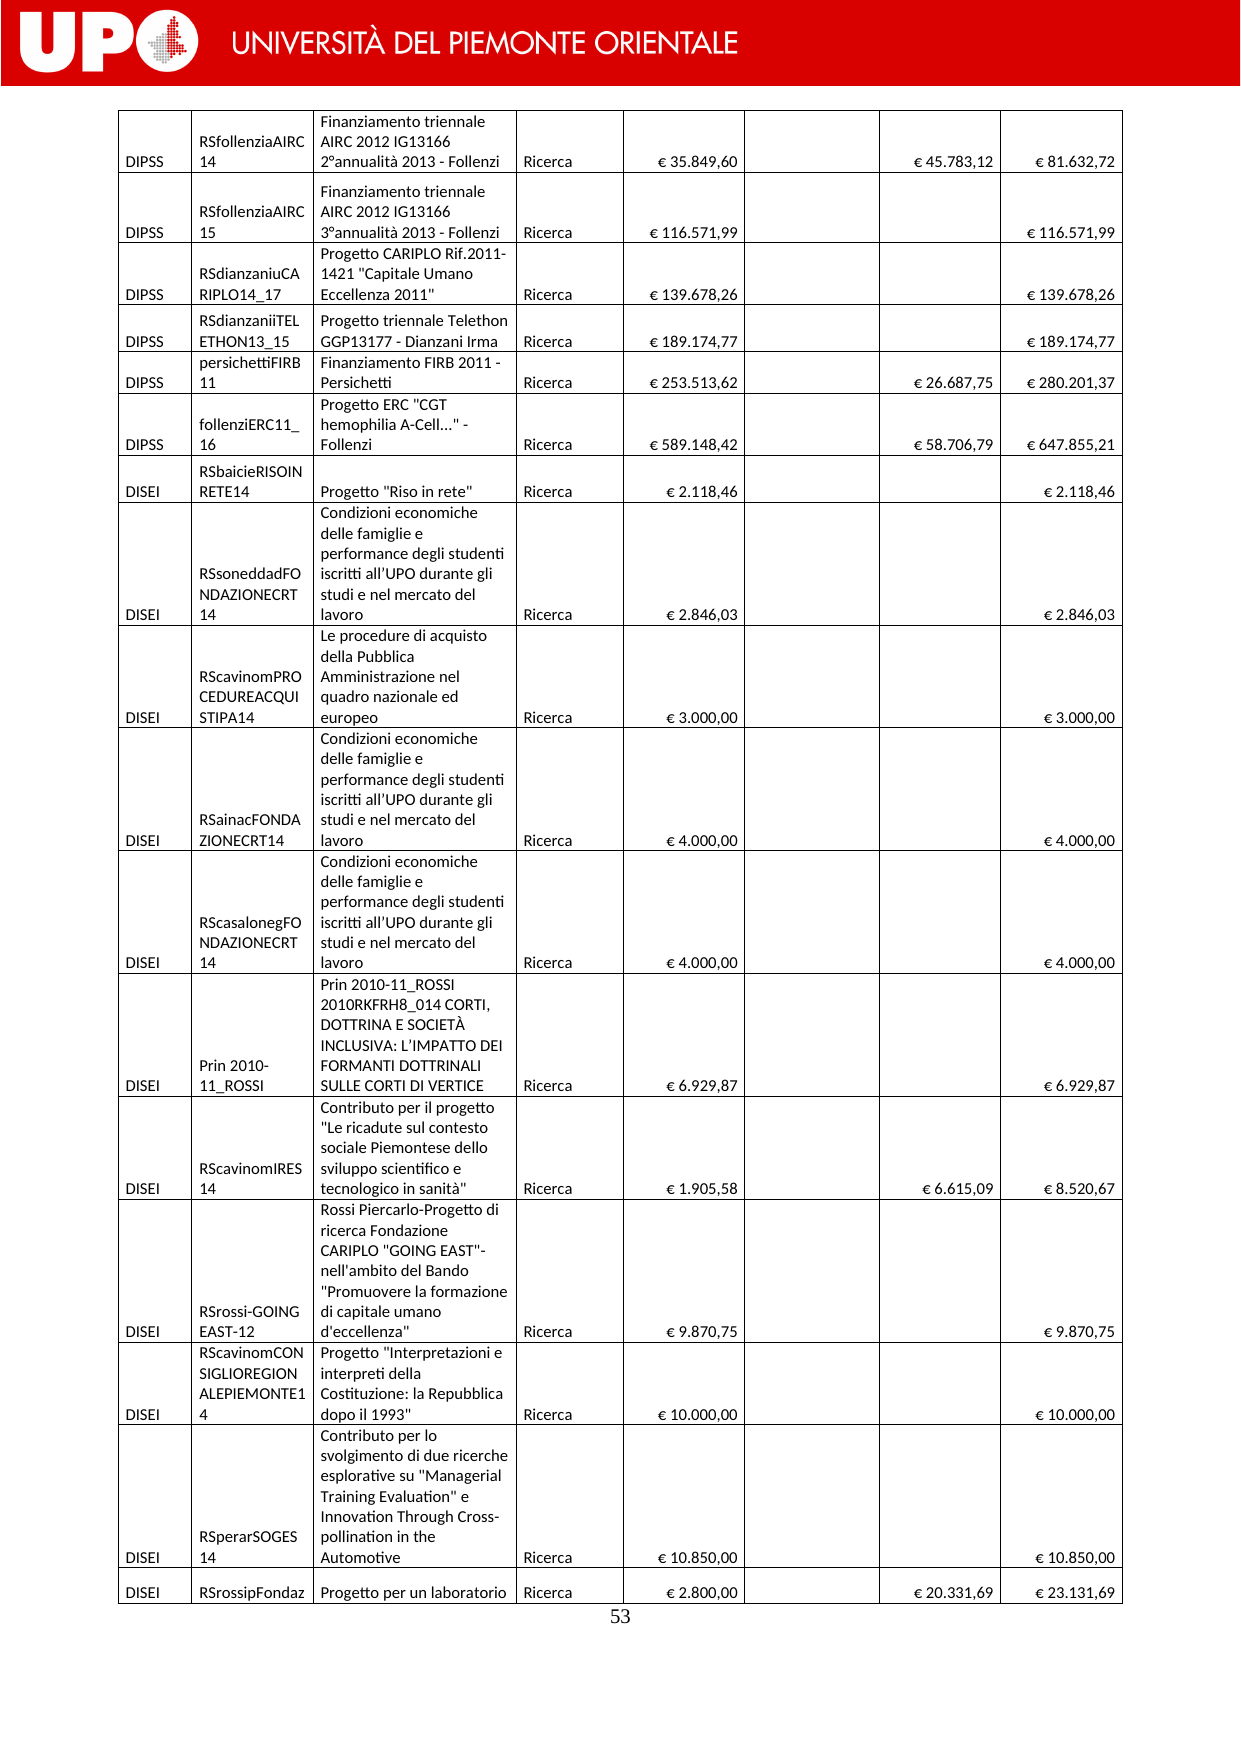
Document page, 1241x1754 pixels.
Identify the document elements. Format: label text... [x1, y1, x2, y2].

table_cell € 35.849,60 [624, 111, 744, 172]
table_cell RSainacFONDAZIONECRT14 [192, 728, 313, 850]
table_cell € 589.148,42 [624, 394, 744, 455]
table_cell [745, 728, 879, 850]
table_cell € 4.000,00 [1001, 728, 1122, 850]
table_cell € 6.615,09 [880, 1097, 1000, 1198]
table_cell [880, 243, 1000, 304]
table_cell DISEI [119, 1097, 191, 1198]
table_cell € 2.846,03 [1001, 503, 1122, 624]
table_cell RSbaicieRISOINRETE14 [192, 456, 313, 502]
table_cell Ricerca [517, 352, 623, 393]
table_cell € 139.678,26 [624, 243, 744, 304]
table_cell € 4.000,00 [1001, 851, 1122, 973]
table_cell € 10.850,00 [1001, 1425, 1122, 1567]
table_cell DISEI [119, 626, 191, 727]
table_cell Le procedure di acquisto della Pubblica Amministrazione nel quadro nazionale ed europeo [314, 626, 516, 727]
table_cell € 9.870,75 [624, 1200, 744, 1342]
table_cell DISEI [119, 1343, 191, 1424]
table_cell [745, 503, 879, 624]
table_cell DISEI [119, 1200, 191, 1342]
table_cell DIPSS [119, 243, 191, 304]
table_cell RScasalonegFONDAZIONECRT14 [192, 851, 313, 973]
table_cell DIPSS [119, 173, 191, 242]
table_cell Ricerca [517, 456, 623, 502]
table_cell [745, 1343, 879, 1424]
table_cell Prin 2010-11_ROSSI [192, 974, 313, 1096]
table_cell Prin 2010-11_ROSSI 2010RKFRH8_014 CORTI, DOTTRINA E SOCIETÀ INCLUSIVA: L’IMPATTO DEI FORMANTI DOTTRINALI SULLE CORTI DI VERTICE [314, 974, 516, 1096]
table_cell Progetto "Riso in rete" [314, 456, 516, 502]
table_cell DISEI [119, 974, 191, 1096]
table_cell DISEI [119, 456, 191, 502]
table_cell follenziERC11_16 [192, 394, 313, 455]
table_cell Ricerca [517, 728, 623, 850]
table_cell Ricerca [517, 243, 623, 304]
table_cell RSrossipFondaz [192, 1568, 313, 1603]
table_cell € 10.000,00 [624, 1343, 744, 1424]
table_cell [880, 974, 1000, 1096]
table_cell Ricerca [517, 974, 623, 1096]
table_cell € 189.174,77 [624, 305, 744, 351]
table_cell Ricerca [517, 851, 623, 973]
table_cell RScavinomPROCEDUREACQUISTIPA14 [192, 626, 313, 727]
table_cell [880, 728, 1000, 850]
table_cell DISEI [119, 503, 191, 624]
table_cell RSrossi-GOING EAST-12 [192, 1200, 313, 1342]
table_cell Condizioni economiche delle famiglie e performance degli studenti iscritti all’UPO durante gli studi e nel mercato del lavoro [314, 503, 516, 624]
table_cell DIPSS [119, 394, 191, 455]
table_cell € 2.846,03 [624, 503, 744, 624]
table_cell Ricerca [517, 626, 623, 727]
table_cell RSperarSOGES14 [192, 1425, 313, 1567]
table_cell [745, 626, 879, 727]
table_cell Finanziamento triennale AIRC 2012 IG13166 3°annualità 2013 - Follenzi [314, 173, 516, 242]
table_cell RSdianzaniuCARIPLO14_17 [192, 243, 313, 304]
table_cell [745, 305, 879, 351]
table_cell € 23.131,69 [1001, 1568, 1122, 1603]
table_cell [880, 1425, 1000, 1567]
table_cell [745, 851, 879, 973]
table_cell Progetto triennale Telethon GGP13177 - Dianzani Irma [314, 305, 516, 351]
table_cell € 3.000,00 [624, 626, 744, 727]
table_cell [745, 456, 879, 502]
table_cell [745, 1425, 879, 1567]
table_cell Ricerca [517, 1568, 623, 1603]
table_cell [745, 394, 879, 455]
table_cell [880, 456, 1000, 502]
table_cell [880, 851, 1000, 973]
table_cell [745, 974, 879, 1096]
table_cell € 253.513,62 [624, 352, 744, 393]
table_cell Ricerca [517, 1343, 623, 1424]
table_cell € 10.000,00 [1001, 1343, 1122, 1424]
table_cell Ricerca [517, 1425, 623, 1567]
table_cell Ricerca [517, 173, 623, 242]
table_cell [745, 1097, 879, 1198]
table_cell € 3.000,00 [1001, 626, 1122, 727]
table_cell DISEI [119, 1568, 191, 1603]
table_cell DISEI [119, 728, 191, 850]
table_cell Progetto "Interpretazioni e interpreti della Costituzione: la Repubblica dopo il 1993" [314, 1343, 516, 1424]
table_cell RSfollenziaAIRC15 [192, 173, 313, 242]
table_cell [880, 626, 1000, 727]
table_cell Progetto per un laboratorio [314, 1568, 516, 1603]
table_cell RSfollenziaAIRC14 [192, 111, 313, 172]
table_cell € 58.706,79 [880, 394, 1000, 455]
table_cell € 45.783,12 [880, 111, 1000, 172]
table_cell RScavinomIRES14 [192, 1097, 313, 1198]
table_cell Finanziamento triennale AIRC 2012 IG13166 2°annualità 2013 - Follenzi [314, 111, 516, 172]
table_cell Contributo per il progetto "Le ricadute sul contesto sociale Piemontese dello sviluppo scientifico e tecnologico in sanità" [314, 1097, 516, 1198]
table_cell Ricerca [517, 111, 623, 172]
table_cell Ricerca [517, 305, 623, 351]
table_cell € 10.850,00 [624, 1425, 744, 1567]
table_cell € 1.905,58 [624, 1097, 744, 1198]
table_cell Contributo per lo svolgimento di due ricerche esplorative su "Managerial Training Evaluation" e Innovation Through Cross-pollination in the Automotive [314, 1425, 516, 1567]
table_cell RScavinomCONSIGLIOREGIONALEPIEMONTE14 [192, 1343, 313, 1424]
table_cell [880, 503, 1000, 624]
table_cell Finanziamento FIRB 2011 - Persichetti [314, 352, 516, 393]
table_cell € 4.000,00 [624, 728, 744, 850]
table_cell € 26.687,75 [880, 352, 1000, 393]
table_cell [745, 1200, 879, 1342]
table_cell € 6.929,87 [624, 974, 744, 1096]
table_cell RSsoneddadFONDAZIONECRT14 [192, 503, 313, 624]
table_cell € 2.118,46 [624, 456, 744, 502]
table_cell Ricerca [517, 503, 623, 624]
table_cell Rossi Piercarlo-Progetto di ricerca Fondazione CARIPLO "GOING EAST"- nell'ambito del Bando "Promuovere la formazione di capitale umano d'eccellenza" [314, 1200, 516, 1342]
table_cell [745, 173, 879, 242]
table_cell € 116.571,99 [624, 173, 744, 242]
table_cell € 81.632,72 [1001, 111, 1122, 172]
table_cell € 116.571,99 [1001, 173, 1122, 242]
table_cell € 8.520,67 [1001, 1097, 1122, 1198]
table_cell [880, 1343, 1000, 1424]
table_cell € 280.201,37 [1001, 352, 1122, 393]
table_cell Progetto ERC "CGT hemophilia A-Cell..." - Follenzi [314, 394, 516, 455]
table_cell Progetto CARIPLO Rif.2011-1421 "Capitale Umano Eccellenza 2011" [314, 243, 516, 304]
table_cell Condizioni economiche delle famiglie e performance degli studenti iscritti all’UPO durante gli studi e nel mercato del lavoro [314, 728, 516, 850]
table_cell € 139.678,26 [1001, 243, 1122, 304]
table_cell € 6.929,87 [1001, 974, 1122, 1096]
table_cell DISEI [119, 851, 191, 973]
table_cell DIPSS [119, 352, 191, 393]
table_cell € 20.331,69 [880, 1568, 1000, 1603]
table_cell [880, 1200, 1000, 1342]
table_cell € 2.118,46 [1001, 456, 1122, 502]
table_cell € 189.174,77 [1001, 305, 1122, 351]
table_cell persichettiFIRB11 [192, 352, 313, 393]
table_cell Ricerca [517, 394, 623, 455]
table_cell [880, 173, 1000, 242]
table_cell Condizioni economiche delle famiglie e performance degli studenti iscritti all’UPO durante gli studi e nel mercato del lavoro [314, 851, 516, 973]
table_cell € 4.000,00 [624, 851, 744, 973]
table_cell RSdianzaniiTELETHON13_15 [192, 305, 313, 351]
table_cell [880, 305, 1000, 351]
table_cell Ricerca [517, 1097, 623, 1198]
table_cell € 2.800,00 [624, 1568, 744, 1603]
table_cell DISEI [119, 1425, 191, 1567]
table_cell DIPSS [119, 305, 191, 351]
table_cell [745, 1568, 879, 1603]
table_cell Ricerca [517, 1200, 623, 1342]
table_cell € 9.870,75 [1001, 1200, 1122, 1342]
table_cell DIPSS [119, 111, 191, 172]
table_cell [745, 352, 879, 393]
table_cell [745, 111, 879, 172]
table_cell [745, 243, 879, 304]
table_cell € 647.855,21 [1001, 394, 1122, 455]
